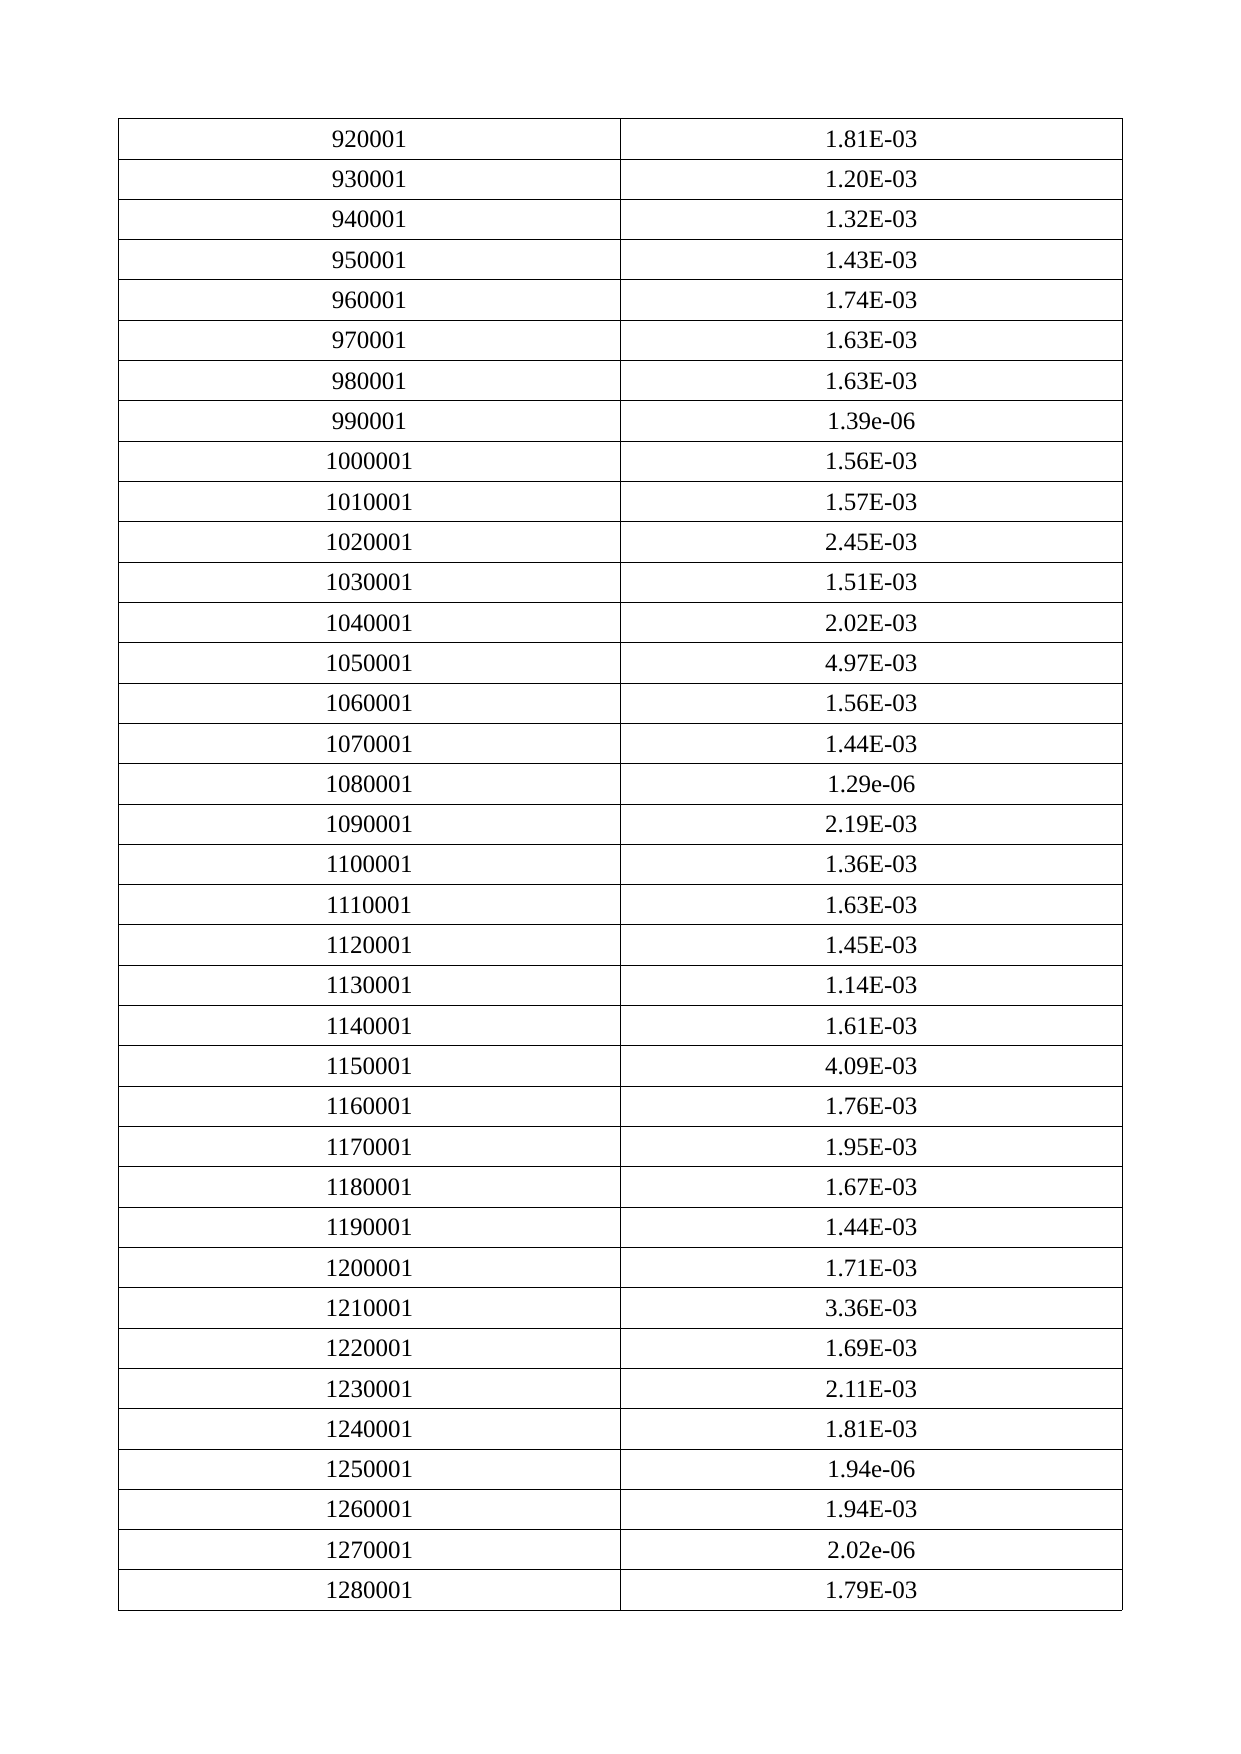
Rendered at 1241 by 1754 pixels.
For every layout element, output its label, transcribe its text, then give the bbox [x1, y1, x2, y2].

table_cell 1130001 [119, 966, 620, 1005]
table_cell 1,56E-03 [621, 442, 1122, 481]
table_cell 950001 [119, 240, 620, 279]
table_cell 1,45E-03 [621, 925, 1122, 965]
table_cell 1,63E-03 [621, 885, 1122, 924]
table_cell 1,56E-03 [621, 684, 1122, 723]
table_cell 920001 [119, 119, 620, 158]
table_cell 2,19E-03 [621, 805, 1122, 844]
table_cell 1060001 [119, 684, 620, 723]
table_cell 2,45E-03 [621, 522, 1122, 562]
table_cell 1,81E-03 [621, 1409, 1122, 1448]
table_cell 1050001 [119, 643, 620, 682]
table_cell 980001 [119, 361, 620, 400]
table_cell 1020001 [119, 522, 620, 562]
table_cell 1,44E-03 [621, 724, 1122, 763]
table_cell 1200001 [119, 1248, 620, 1287]
table_cell 1,61E-03 [621, 1006, 1122, 1045]
table_cell 1,76E-03 [621, 1087, 1122, 1126]
table_cell 1270001 [119, 1530, 620, 1569]
table_cell 1210001 [119, 1288, 620, 1327]
table_cell 1,81E-03 [621, 119, 1122, 158]
table_cell 1280001 [119, 1570, 620, 1610]
table_cell 1120001 [119, 925, 620, 965]
table_cell 1,71E-03 [621, 1248, 1122, 1287]
table_cell 1.94e-06 [621, 1450, 1122, 1489]
table_cell 2,02E-03 [621, 603, 1122, 642]
table_cell 1,63E-03 [621, 361, 1122, 400]
table_cell 1.39e-06 [621, 401, 1122, 441]
table_cell 4,97E-03 [621, 643, 1122, 682]
table_cell 1240001 [119, 1409, 620, 1448]
table_cell 4,09E-03 [621, 1046, 1122, 1086]
table_cell 1,94E-03 [621, 1490, 1122, 1529]
table_cell 1,51E-03 [621, 563, 1122, 602]
table_cell 1,57E-03 [621, 482, 1122, 521]
table_cell 1100001 [119, 845, 620, 884]
table_cell 1140001 [119, 1006, 620, 1045]
table_cell 1220001 [119, 1329, 620, 1368]
table_cell 1.29e-06 [621, 764, 1122, 803]
table_cell 990001 [119, 401, 620, 441]
table_cell 1230001 [119, 1369, 620, 1408]
table_cell 1110001 [119, 885, 620, 924]
table_cell 2.02e-06 [621, 1530, 1122, 1569]
table_cell 1,74E-03 [621, 280, 1122, 320]
table_cell 1040001 [119, 603, 620, 642]
table_cell 1,63E-03 [621, 321, 1122, 360]
table_cell 1,67E-03 [621, 1167, 1122, 1207]
table_cell 1080001 [119, 764, 620, 803]
table_cell 970001 [119, 321, 620, 360]
table_cell 960001 [119, 280, 620, 320]
table_cell 1010001 [119, 482, 620, 521]
table_cell 1160001 [119, 1087, 620, 1126]
table_cell 1,69E-03 [621, 1329, 1122, 1368]
table_cell 1090001 [119, 805, 620, 844]
table_cell 940001 [119, 200, 620, 239]
table_cell 1,36E-03 [621, 845, 1122, 884]
table_cell 3,36E-03 [621, 1288, 1122, 1327]
table_cell 1000001 [119, 442, 620, 481]
table_cell 1250001 [119, 1450, 620, 1489]
table_cell 1,20E-03 [621, 160, 1122, 199]
table_cell 1030001 [119, 563, 620, 602]
table_cell 1180001 [119, 1167, 620, 1207]
table_cell 930001 [119, 160, 620, 199]
table_cell 1,32E-03 [621, 200, 1122, 239]
table_cell 1,95E-03 [621, 1127, 1122, 1166]
table_cell 1260001 [119, 1490, 620, 1529]
table_cell 1190001 [119, 1208, 620, 1247]
table_cell 1150001 [119, 1046, 620, 1086]
table_cell 1,79E-03 [621, 1570, 1122, 1610]
table_cell 1070001 [119, 724, 620, 763]
table_cell 1,44E-03 [621, 1208, 1122, 1247]
table_cell 2,11E-03 [621, 1369, 1122, 1408]
table_cell 1,14E-03 [621, 966, 1122, 1005]
table_cell 1170001 [119, 1127, 620, 1166]
table_cell 1,43E-03 [621, 240, 1122, 279]
